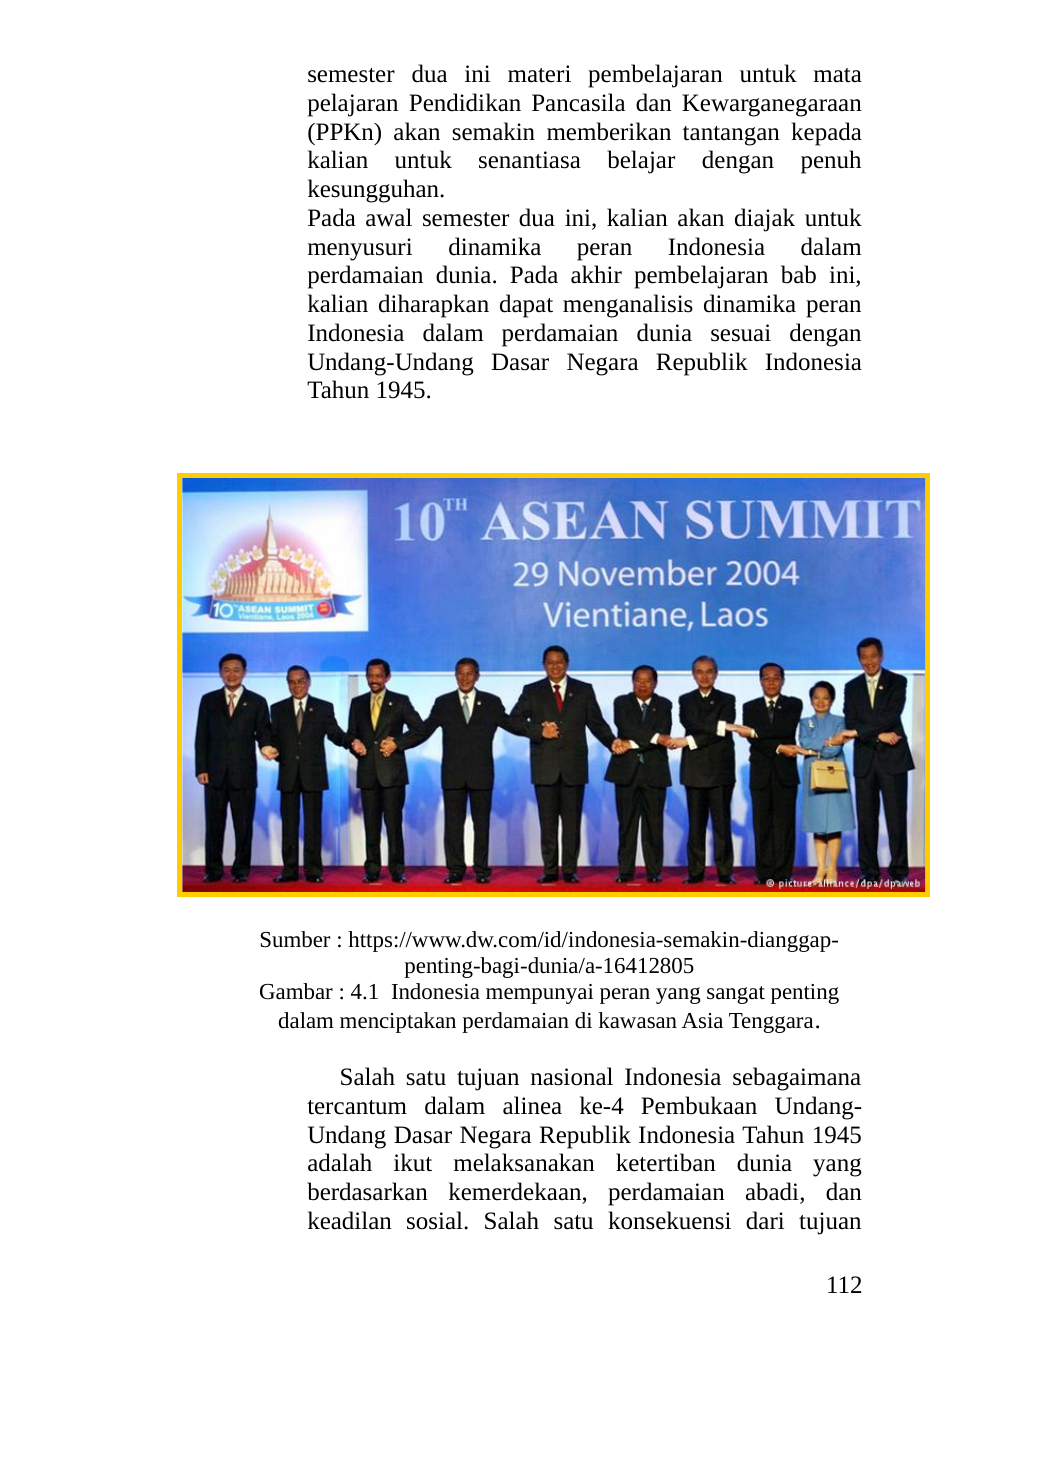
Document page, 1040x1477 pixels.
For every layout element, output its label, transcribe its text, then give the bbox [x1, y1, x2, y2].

text Gambar : 4.1 Indonesia mempunyai peran yang sangat penting dalam menciptakan perdamaian di kawasan Asia Tenggara. [236, 978, 862, 1033]
text Salah satu tujuan nasional Indonesia sebagaimana tercantum dalam alinea ke-4 Pembukaan Undang-Undang Dasar Negara Republik Indonesia Tahun 1945 adalah ikut melaksanakan ketertiban dunia yang berdasarkan kemerdekaan, perdamaian abadi, dan keadilan sosial. Salah satu konsekuensi dari tujuan [307, 1062, 862, 1235]
text Pada awal semester dua ini, kalian akan diajak untuk menyusuri dinamika peran Indonesia dalam perdamaian dunia. Pada akhir pembelajaran bab ini, kalian diharapkan dapat menganalisis dinamika peran Indonesia dalam perdamaian dunia sesuai dengan Undang-Undang Dasar Negara Republik Indonesia Tahun 1945. [307, 203, 862, 404]
picture [182, 478, 926, 892]
text Sumber : https://www.dw.com/id/indonesia-semakin-dianggap-penting-bagi-dunia/a-16412805 [236, 926, 862, 978]
text semester dua ini materi pembelajaran untuk mata pelajaran Pendidikan Pancasila dan Kewarganegaraan (PPKn) akan semakin memberikan tantangan kepada kalian untuk senantiasa belajar dengan penuh kesungguhan. [307, 59, 862, 203]
